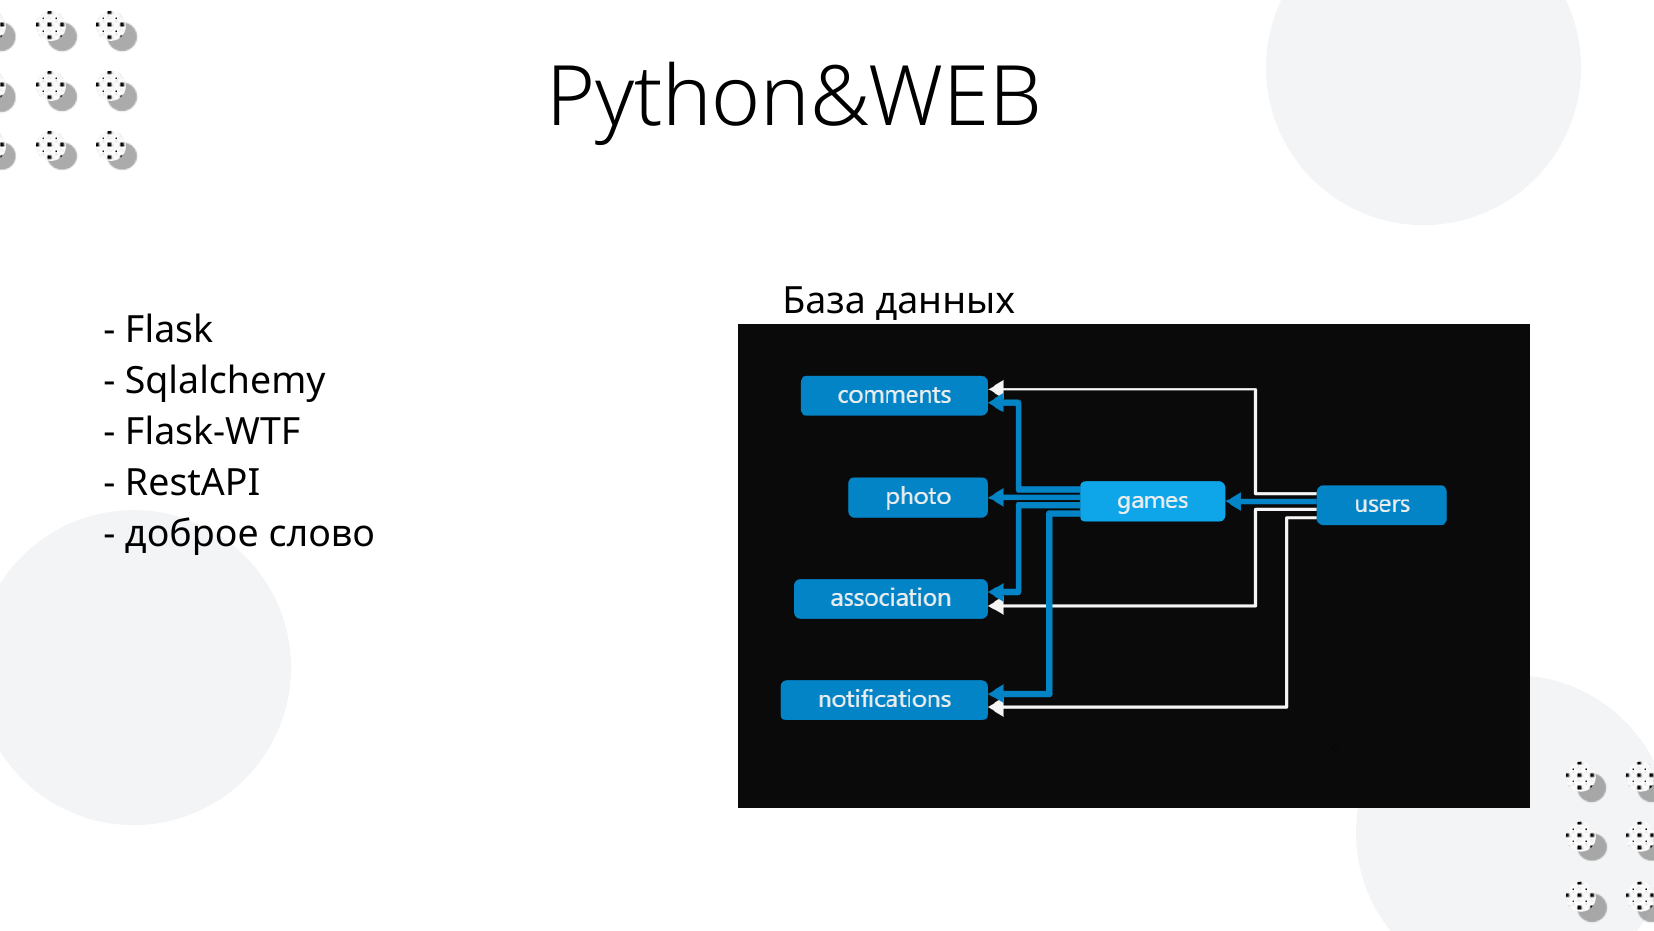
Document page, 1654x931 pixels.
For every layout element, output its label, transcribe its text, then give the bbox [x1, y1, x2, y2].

picture [1625, 881, 1654, 912]
text_box - Flask - Sqlalchemy - Flask-WTF - RestAPI - доброе слово [88, 295, 443, 650]
text_box Python&WEB [531, 29, 1063, 178]
picture [0, 133, 7, 159]
picture [35, 130, 67, 161]
picture [1565, 761, 1596, 792]
picture [0, 74, 6, 99]
picture [95, 70, 126, 101]
picture [95, 130, 127, 161]
picture [1565, 881, 1596, 912]
picture [1565, 821, 1596, 852]
picture [35, 10, 66, 41]
picture [0, 13, 6, 38]
text_box База данных [767, 265, 1506, 332]
picture [738, 324, 1530, 808]
picture [95, 10, 126, 41]
picture [1625, 761, 1654, 792]
picture [1625, 821, 1654, 852]
picture [35, 70, 66, 101]
